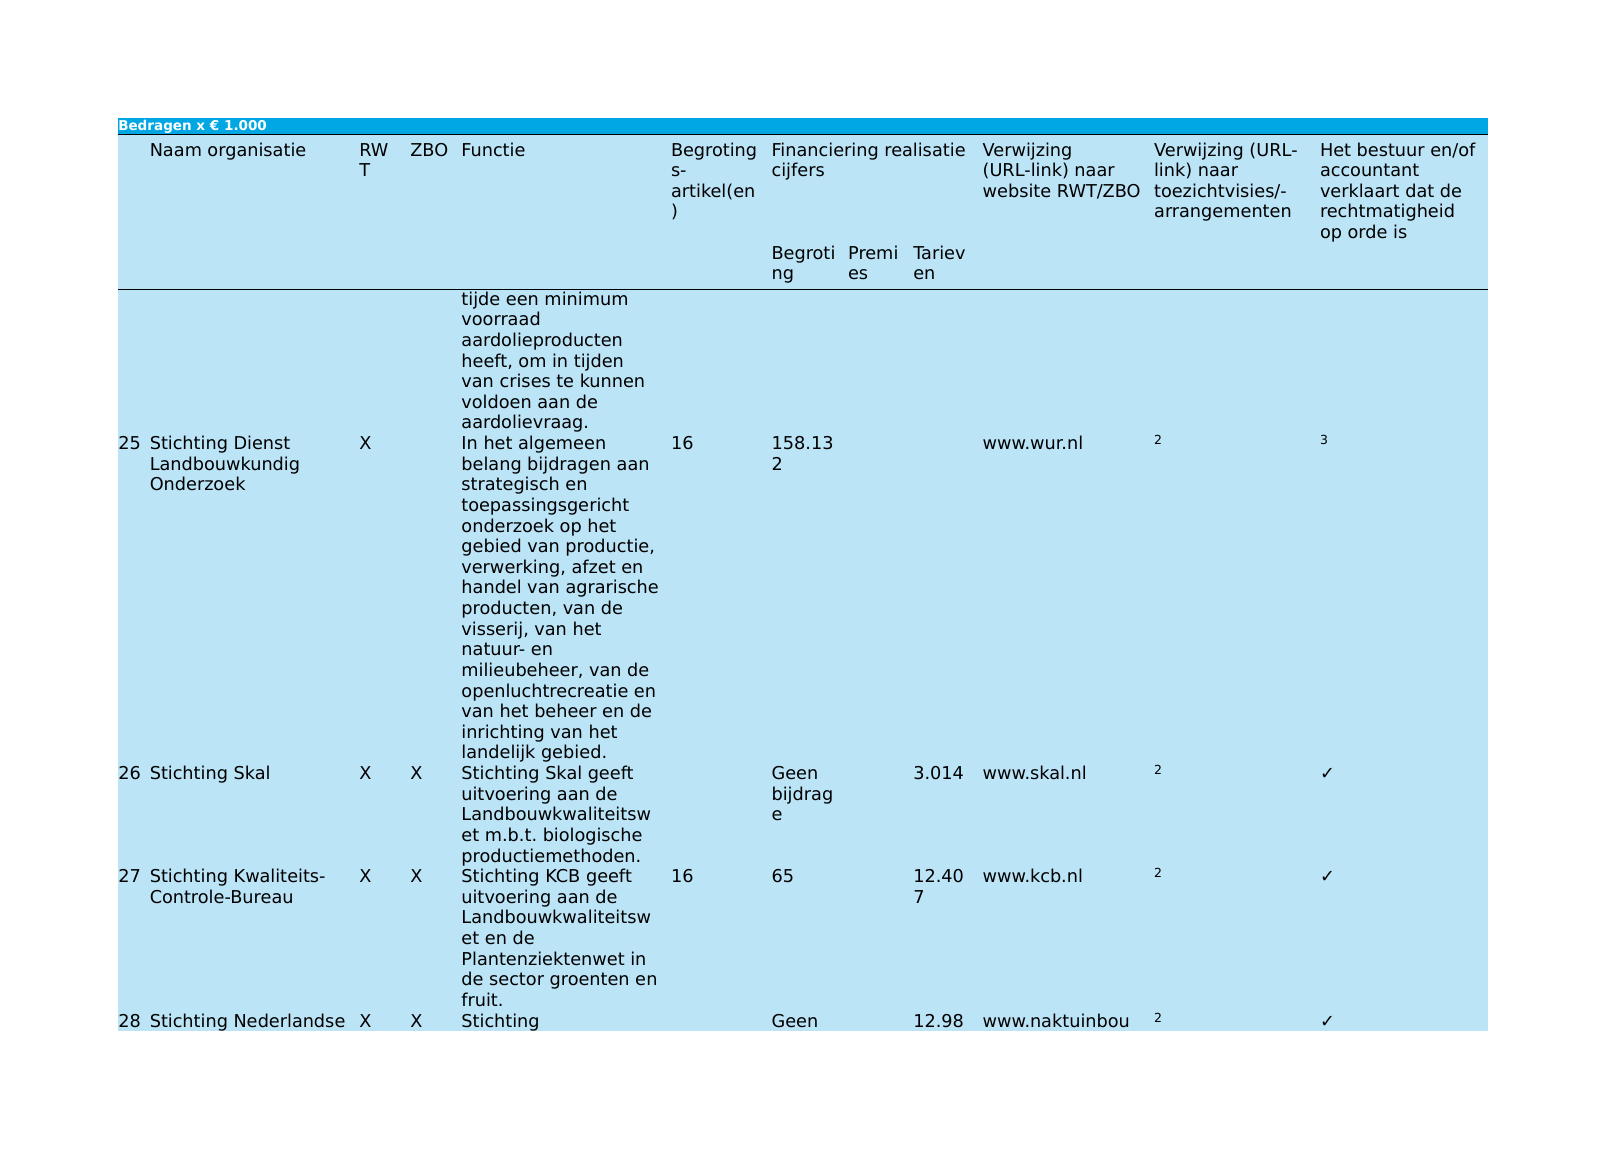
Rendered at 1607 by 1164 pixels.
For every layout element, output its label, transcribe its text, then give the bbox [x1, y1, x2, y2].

table_cell ✓ [1314, 866, 1488, 1011]
table_cell [665, 1011, 765, 1031]
table_cell [118, 135, 143, 243]
table_cell Stichting Skal geeft uitvoering aan de Landbouwkwaliteitswet m.b.t. biologische productiemethoden. [455, 763, 665, 866]
table_cell Het bestuur en/of accountant verklaart dat de rechtmatigheid op orde is [1314, 135, 1488, 243]
table_cell RWT [353, 135, 404, 243]
table_cell [404, 433, 455, 763]
table_cell [765, 290, 842, 433]
table_cell ✓ [1314, 763, 1488, 866]
table_cell [977, 243, 1148, 289]
table_cell Naam organisatie [144, 135, 353, 243]
table_cell tijde een minimum voorraad aardolieproducten heeft, om in tijden van crises te kunnen voldoen aan de aardolievraag. [455, 290, 665, 433]
table_cell [1314, 290, 1488, 433]
table_cell 2 [1148, 763, 1314, 866]
table_cell [455, 243, 665, 289]
table_cell Stichting Dienst Landbouwkundig Onderzoek [144, 433, 353, 763]
table_cell www.kcb.nl [977, 866, 1148, 1011]
table_cell Functie [455, 135, 665, 243]
table_cell [118, 290, 143, 433]
table_cell 3 [1314, 433, 1488, 763]
table_cell Geen [765, 1011, 842, 1031]
table_cell Premies [842, 243, 907, 289]
table_cell X [353, 763, 404, 866]
table_cell 65 [765, 866, 842, 1011]
table_cell ZBO [404, 135, 455, 243]
table_cell 27 [118, 866, 143, 1011]
table_cell [665, 763, 765, 866]
table_cell [1148, 290, 1314, 433]
table_cell [1314, 243, 1488, 289]
table_cell [907, 290, 977, 433]
table_cell X [404, 763, 455, 866]
table_cell Tarieven [907, 243, 977, 289]
table_cell X [404, 1011, 455, 1031]
table_cell [118, 243, 143, 289]
table_cell In het algemeen belang bijdragen aan strategisch en toepassingsgericht onderzoek op het gebied van productie, verwerking, afzet en handel van agrarische producten, van de visserij, van het natuur- en milieubeheer, van de openluchtrecreatie en van het beheer en de inrichting van het landelijk gebied. [455, 433, 665, 763]
table_cell Verwijzing (URL-link) naar website RWT/ZBO [977, 135, 1148, 243]
table_cell [842, 763, 907, 866]
table_cell Stichting KCB geeft uitvoering aan de Landbouwkwaliteitswet en de Plantenziektenwet in de sector groenten en fruit. [455, 866, 665, 1011]
table_cell 25 [118, 433, 143, 763]
table_cell 3.014 [907, 763, 977, 866]
table_cell Geen bijdrage [765, 763, 842, 866]
table_cell Begrotings- artikel(en) [665, 135, 765, 243]
table_cell 26 [118, 763, 143, 866]
table_cell Verwijzing (URL-link) naar toezichtvisies/-arrangementen [1148, 135, 1314, 243]
table_cell [404, 243, 455, 289]
table_cell [842, 433, 907, 763]
table_cell [907, 433, 977, 763]
table_cell [842, 290, 907, 433]
table_cell [353, 243, 404, 289]
table_cell [404, 290, 455, 433]
table_cell 2 [1148, 1011, 1314, 1031]
table_cell [353, 290, 404, 433]
table_cell [977, 290, 1148, 433]
table_cell Stichting Kwaliteits-Controle-Bureau [144, 866, 353, 1011]
table_cell 2 [1148, 866, 1314, 1011]
table_cell 16 [665, 866, 765, 1011]
table_cell [665, 243, 765, 289]
table_cell www.wur.nl [977, 433, 1148, 763]
table_cell www.skal.nl [977, 763, 1148, 866]
table_cell 158.132 [765, 433, 842, 763]
table_cell X [404, 866, 455, 1011]
table_cell [842, 866, 907, 1011]
table_cell ✓ [1314, 1011, 1488, 1031]
table_cell 12.407 [907, 866, 977, 1011]
table_cell 16 [665, 433, 765, 763]
table_cell 28 [118, 1011, 143, 1031]
table_cell www.naktuinbou [977, 1011, 1148, 1031]
table_cell 12.98 [907, 1011, 977, 1031]
table_cell Stichting Nederlandse [144, 1011, 353, 1031]
table_cell [1148, 243, 1314, 289]
table_cell [144, 243, 353, 289]
table_cell Begroting [765, 243, 842, 289]
table_cell X [353, 433, 404, 763]
table_cell Financiering realisatie cijfers [765, 135, 977, 243]
table_cell Stichting [455, 1011, 665, 1031]
table_cell [665, 290, 765, 433]
table_header Bedragen x € 1.000 [118, 118, 1488, 134]
table_cell X [353, 1011, 404, 1031]
table_cell Stichting Skal [144, 763, 353, 866]
table_cell X [353, 866, 404, 1011]
table_cell [842, 1011, 907, 1031]
table_cell [144, 290, 353, 433]
table_cell 2 [1148, 433, 1314, 763]
